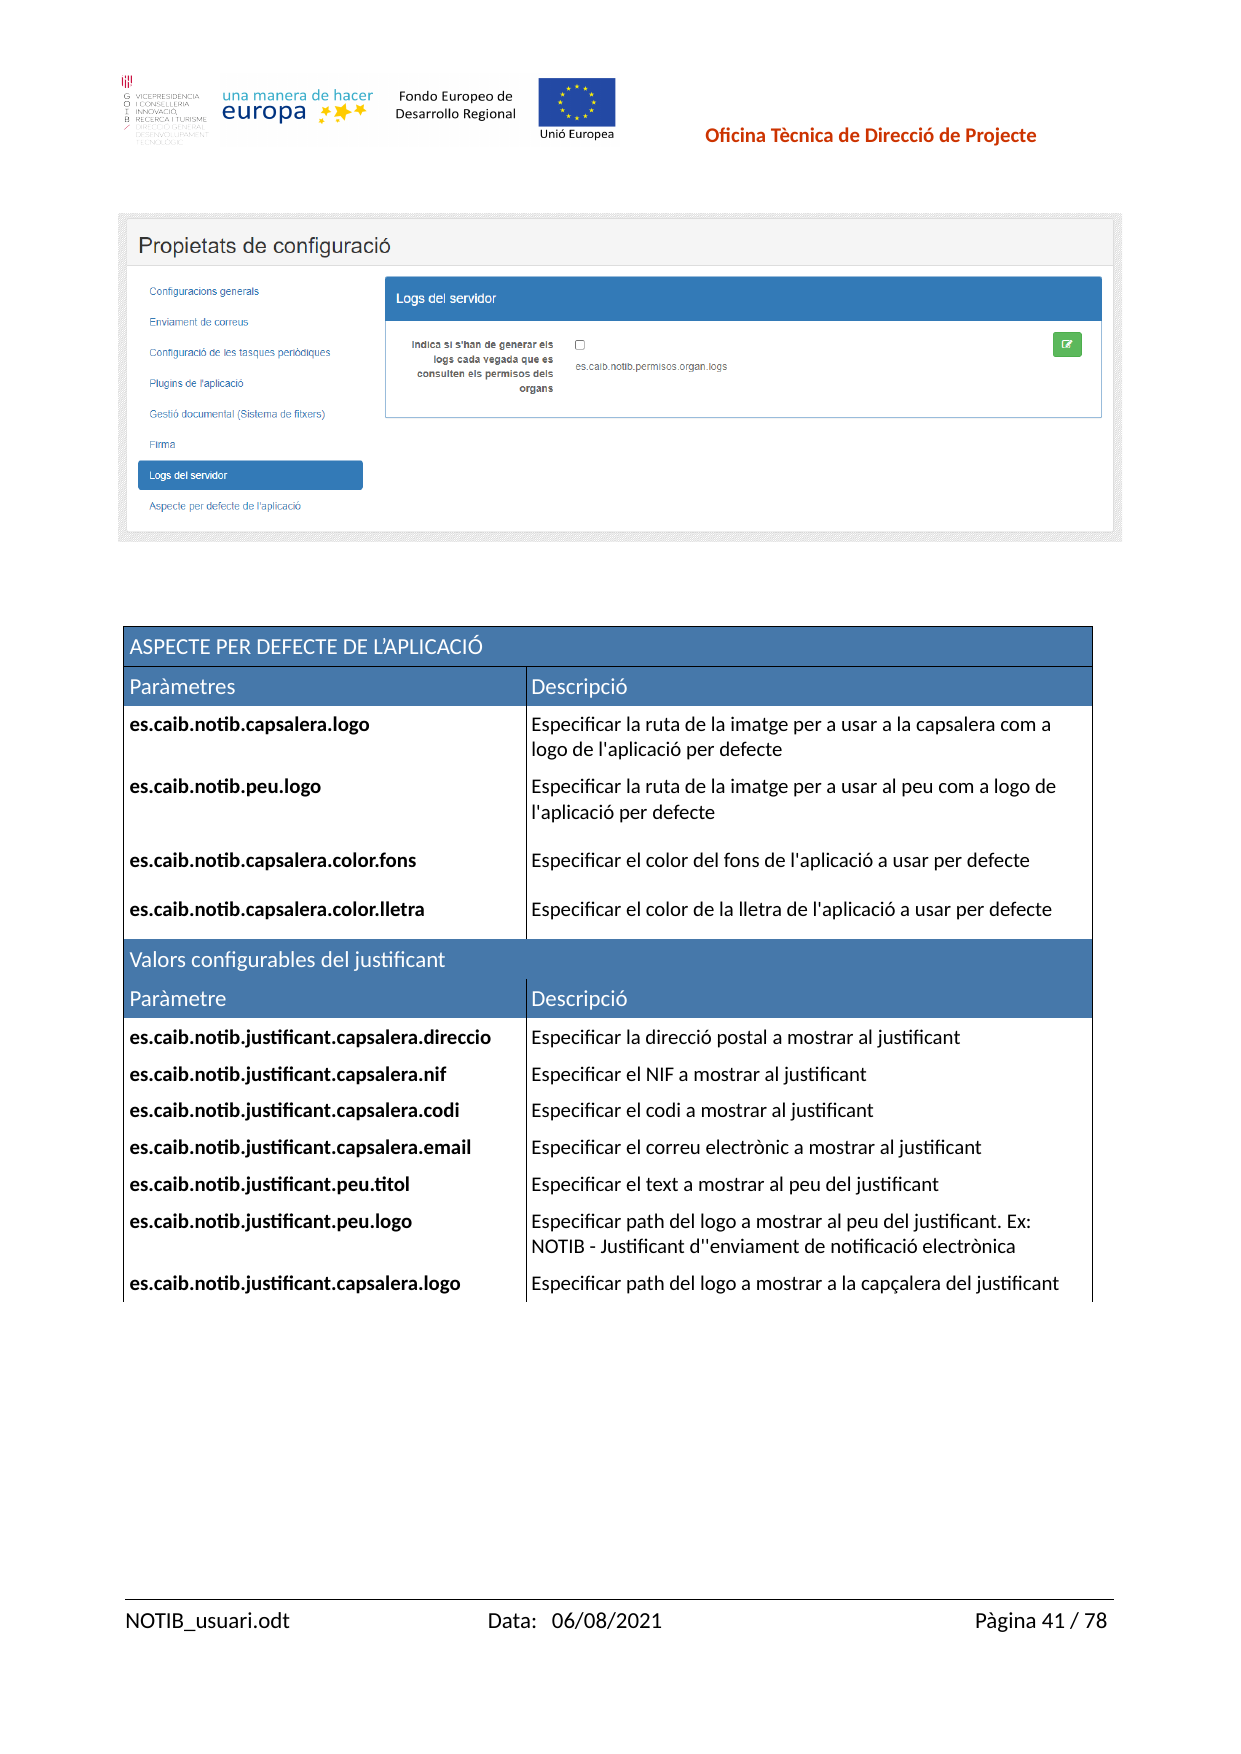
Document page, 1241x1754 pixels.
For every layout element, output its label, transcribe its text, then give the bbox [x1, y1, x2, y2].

table_cell es.caib.notib.justificant.peu.logo [124, 1203, 526, 1265]
table_cell Especificar el color del fons de l'aplicació a usar per defecte [527, 842, 1092, 891]
table_cell Especificar path del logo a mostrar al peu del justificant. Ex: NOTIB - Justificant d''enviament de notificació electrònica [527, 1203, 1092, 1265]
table_cell es.caib.notib.justificant.capsalera.codi [124, 1092, 526, 1129]
picture [118, 213, 1123, 542]
picture [118, 73, 213, 147]
table_cell Descripció [527, 667, 1092, 706]
picture [219, 73, 621, 147]
table_cell Paràmetres [124, 667, 526, 706]
table_cell Especificar el text a mostrar al peu del justificant [527, 1166, 1092, 1202]
table_cell Especificar la ruta de la imatge per a usar al peu com a logo de l'aplicació per defecte [527, 768, 1092, 842]
table_cell es.caib.notib.capsalera.color.fons [124, 842, 526, 891]
table_cell Especificar el correu electrònic a mostrar al justificant [527, 1129, 1092, 1166]
table_cell es.caib.notib.justificant.capsalera.logo [124, 1265, 526, 1302]
table_cell Especificar la ruta de la imatge per a usar a la capsalera com a logo de l'aplicació per defecte [527, 706, 1092, 768]
table_cell Especificar path del logo a mostrar a la capçalera del justificant [527, 1265, 1092, 1302]
table_cell es.caib.notib.peu.logo [124, 768, 526, 842]
table_cell Especificar el codi a mostrar al justificant [527, 1092, 1092, 1129]
table_cell Especificar el color de la lletra de l'aplicació a usar per defecte [527, 891, 1092, 939]
table_cell Valors configurables del justificant [124, 939, 1092, 979]
table_cell es.caib.notib.justificant.capsalera.nif [124, 1055, 526, 1092]
table_cell es.caib.notib.capsalera.logo [124, 706, 526, 768]
table_cell es.caib.notib.justificant.peu.titol [124, 1166, 526, 1202]
table_cell Especificar la direcció postal a mostrar al justificant [527, 1018, 1092, 1055]
table_cell es.caib.notib.capsalera.color.lletra [124, 891, 526, 939]
table_cell Paràmetre [124, 979, 526, 1018]
table_header ASPECTE PER DEFECTE DE L’APLICACIÓ [124, 627, 1092, 666]
table_cell Descripció [527, 979, 1092, 1018]
table_cell es.caib.notib.justificant.capsalera.direccio [124, 1018, 526, 1055]
table_cell es.caib.notib.justificant.capsalera.email [124, 1129, 526, 1166]
table_cell Especificar el NIF a mostrar al justificant [527, 1055, 1092, 1092]
